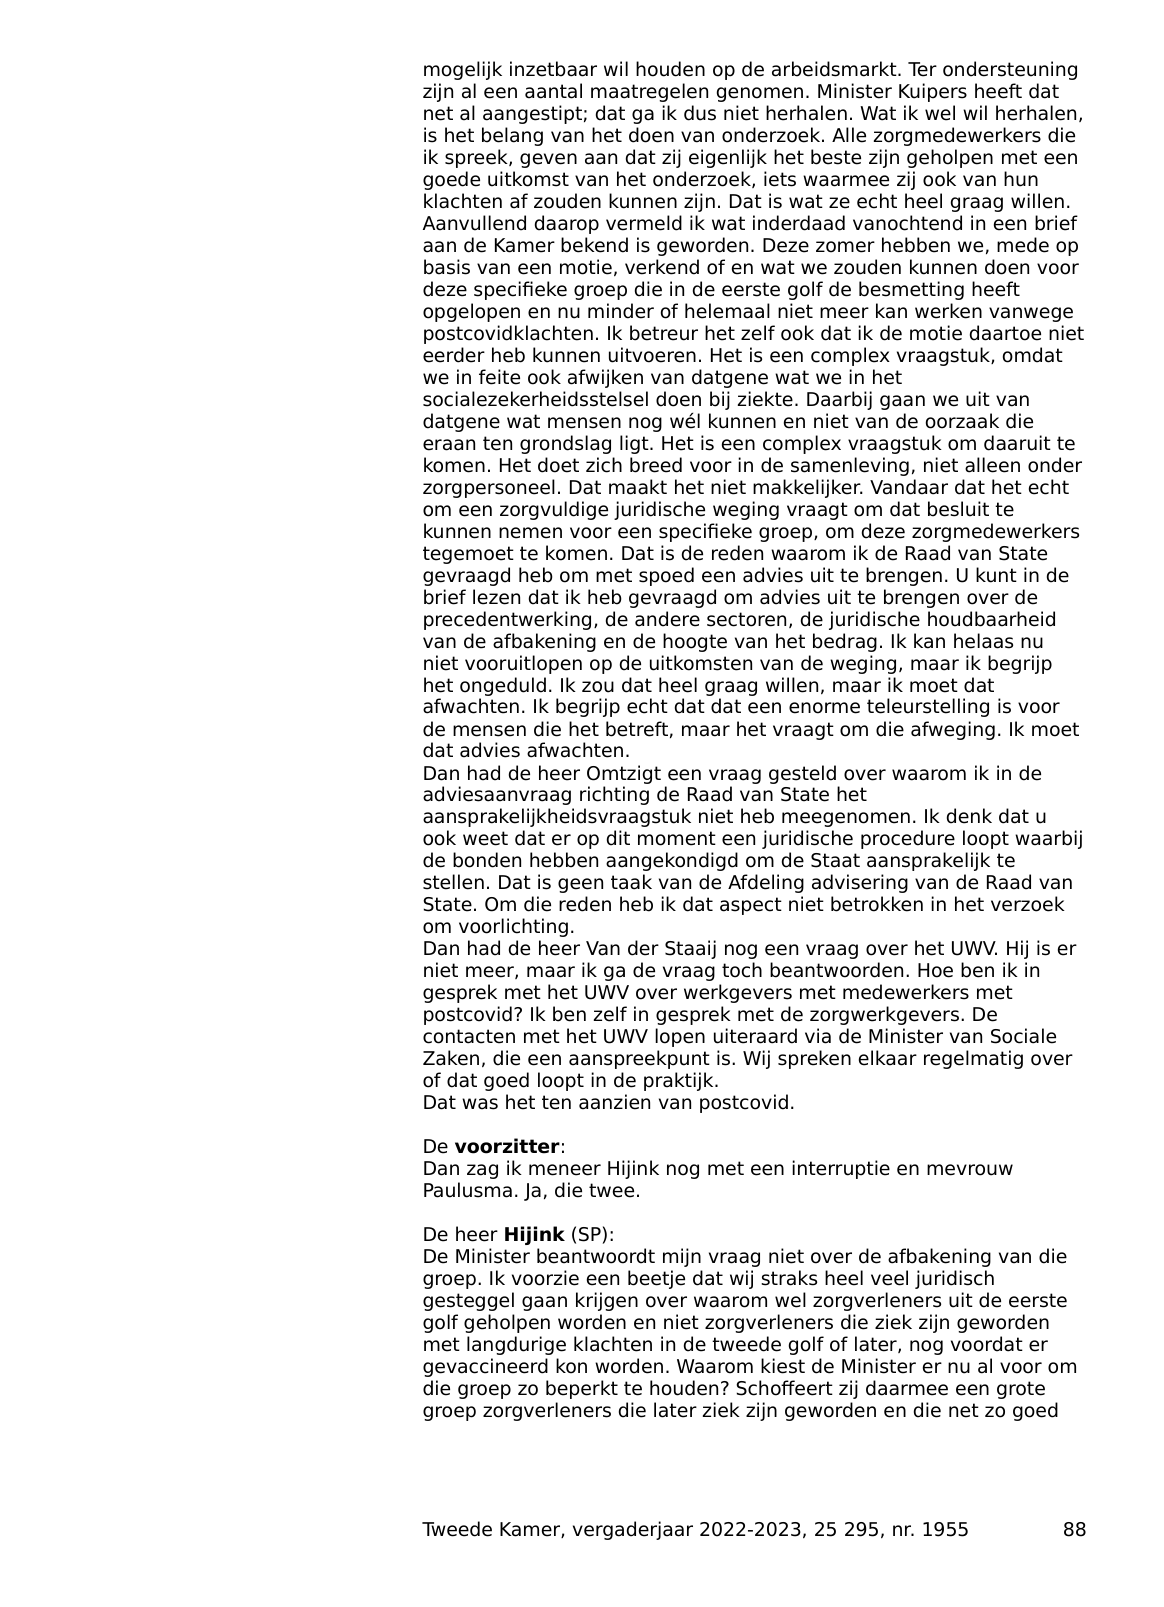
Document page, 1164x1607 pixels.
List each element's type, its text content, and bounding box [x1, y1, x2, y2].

text De heer Hijink (SP): [422, 1224, 1087, 1246]
text De Minister beantwoordt mijn vraag niet over de afbakening van die groep. Ik voorzie een beetje dat wij straks heel veel juridisch gesteggel gaan krijgen over waarom wel zorgverleners uit de eerste golf geholpen worden en niet zorgverleners die ziek zijn geworden met langdurige klachten in de tweede golf of later, nog voordat er gevaccineerd kon worden. Waarom kiest de Minister er nu al voor om die groep zo beperkt te houden? Schoffeert zij daarmee een grote groep zorgverleners die later ziek zijn geworden en die net zo goed [422, 1246, 1087, 1422]
text mogelijk inzetbaar wil houden op de arbeidsmarkt. Ter ondersteuning zijn al een aantal maatregelen genomen. Minister Kuipers heeft dat net al aangestipt; dat ga ik dus niet herhalen. Wat ik wel wil herhalen, is het belang van het doen van onderzoek. Alle zorgmedewerkers die ik spreek, geven aan dat zij eigenlijk het beste zijn geholpen met een goede uitkomst van het onderzoek, iets waarmee zij ook van hun klachten af zouden kunnen zijn. Dat is wat ze echt heel graag willen. [422, 59, 1087, 213]
text Dan had de heer Omtzigt een vraag gesteld over waarom ik in de adviesaanvraag richting de Raad van State het aansprakelijkheidsvraagstuk niet heb meegenomen. Ik denk dat u ook weet dat er op dit moment een juridische procedure loopt waarbij de bonden hebben aangekondigd om de Staat aansprakelijk te stellen. Dat is geen taak van de Afdeling advisering van de Raad van State. Om die reden heb ik dat aspect niet betrokken in het verzoek om voorlichting. [422, 762, 1087, 938]
text Dan zag ik meneer Hijink nog met een interruptie en mevrouw Paulusma. Ja, die twee. [422, 1158, 1087, 1202]
text De voorzitter: [422, 1136, 1087, 1158]
text Dat was het ten aanzien van postcovid. [422, 1092, 1087, 1114]
text Dan had de heer Van der Staaij nog een vraag over het UWV. Hij is er niet meer, maar ik ga de vraag toch beantwoorden. Hoe ben ik in gesprek met het UWV over werkgevers met medewerkers met postcovid? Ik ben zelf in gesprek met de zorgwerkgevers. De contacten met het UWV lopen uiteraard via de Minister van Sociale Zaken, die een aanspreekpunt is. Wij spreken elkaar regelmatig over of dat goed loopt in de praktijk. [422, 938, 1087, 1092]
text Aanvullend daarop vermeld ik wat inderdaad vanochtend in een brief aan de Kamer bekend is geworden. Deze zomer hebben we, mede op basis van een motie, verkend of en wat we zouden kunnen doen voor deze specifieke groep die in de eerste golf de besmetting heeft opgelopen en nu minder of helemaal niet meer kan werken vanwege postcovidklachten. Ik betreur het zelf ook dat ik de motie daartoe niet eerder heb kunnen uitvoeren. Het is een complex vraagstuk, omdat we in feite ook afwijken van datgene wat we in het socialezekerheidsstelsel doen bij ziekte. Daarbij gaan we uit van datgene wat mensen nog wél kunnen en niet van de oorzaak die eraan ten grondslag ligt. Het is een complex vraagstuk om daaruit te komen. Het doet zich breed voor in de samenleving, niet alleen onder zorgpersoneel. Dat maakt het niet makkelijker. Vandaar dat het echt om een zorgvuldige juridische weging vraagt om dat besluit te kunnen nemen voor een specifieke groep, om deze zorgmedewerkers tegemoet te komen. Dat is de reden waarom ik de Raad van State gevraagd heb om met spoed een advies uit te brengen. U kunt in de brief lezen dat ik heb gevraagd om advies uit te brengen over de precedentwerking, de andere sectoren, de juridische houdbaarheid van de afbakening en de hoogte van het bedrag. Ik kan helaas nu niet vooruitlopen op de uitkomsten van de weging, maar ik begrijp het ongeduld. Ik zou dat heel graag willen, maar ik moet dat afwachten. Ik begrijp echt dat dat een enorme teleurstelling is voor de mensen die het betreft, maar het vraagt om die afweging. Ik moet dat advies afwachten. [422, 213, 1087, 762]
